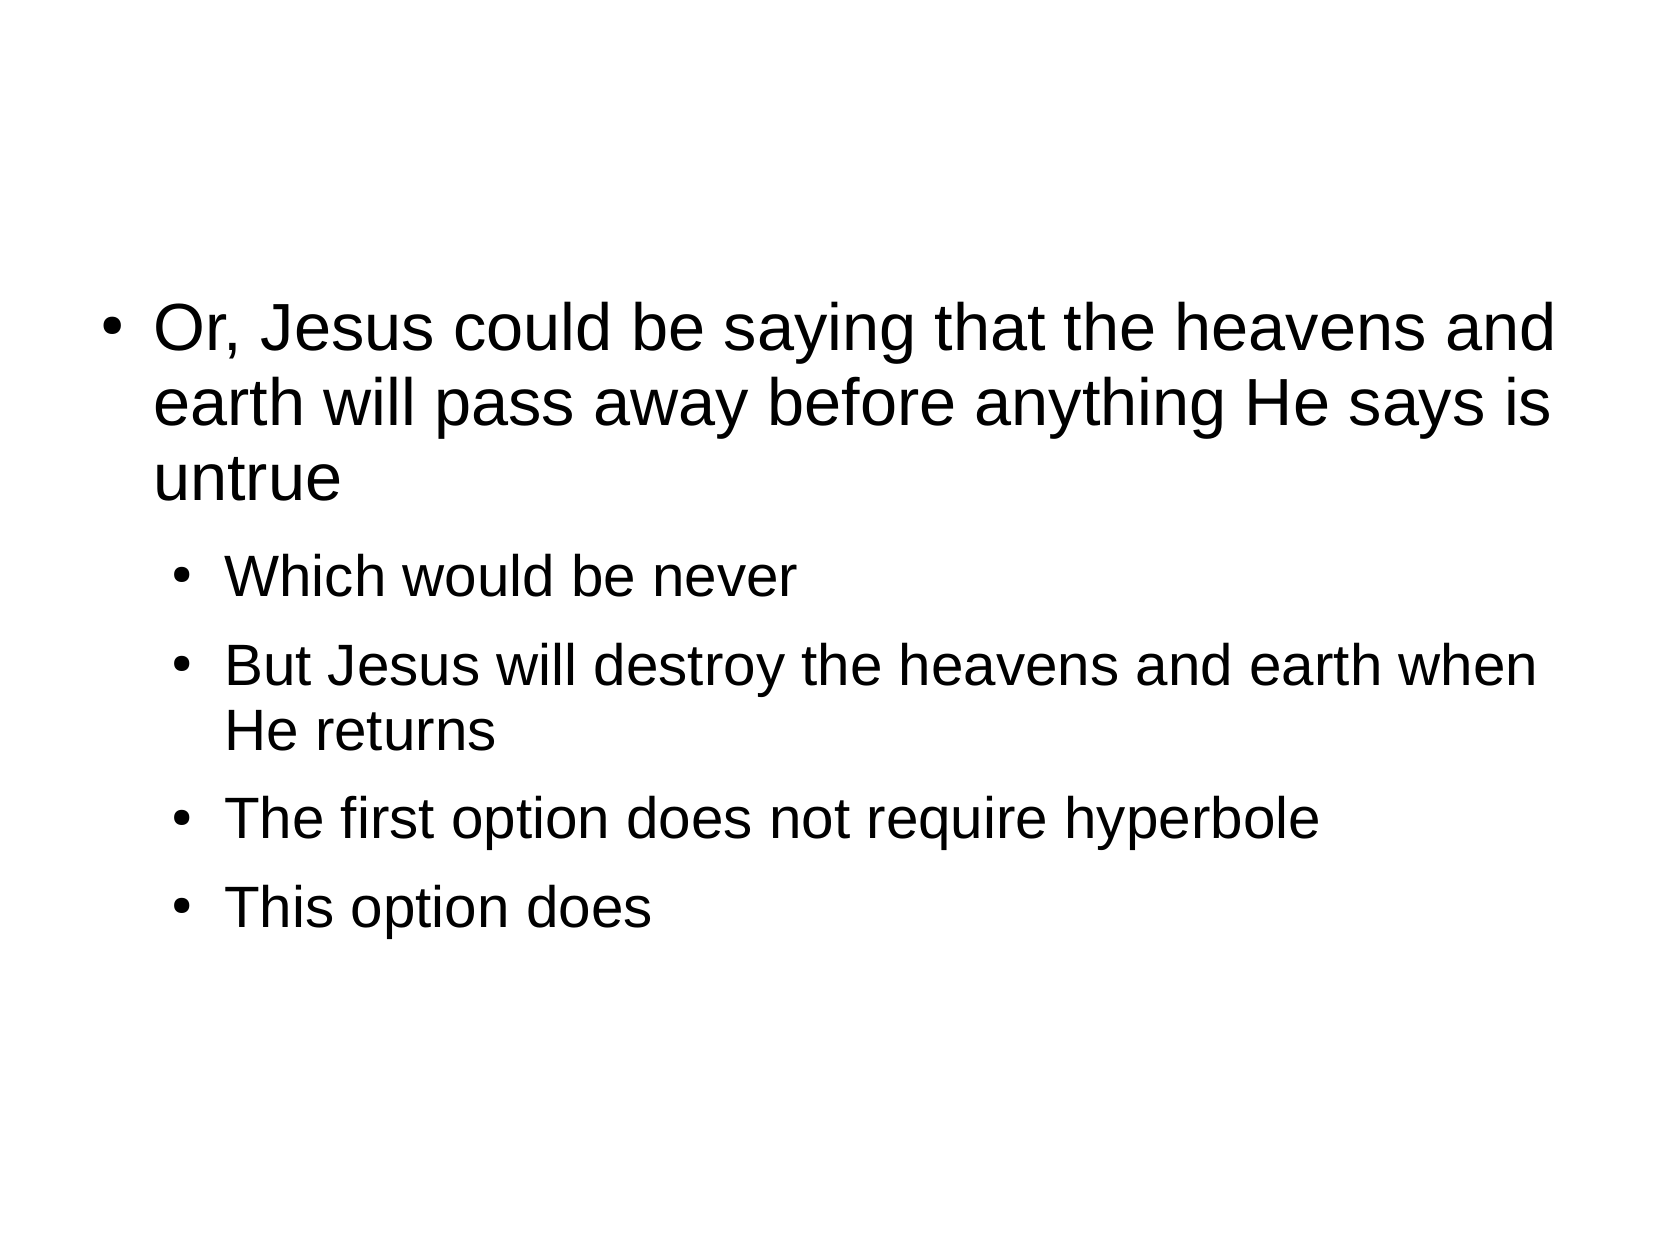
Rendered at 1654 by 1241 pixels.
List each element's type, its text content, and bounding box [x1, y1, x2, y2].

list Or, Jesus could be saying that the heavens and earth will pass away before anything He says is untrue Which would be never But Jesus will destroy the heavens and earth when He returns The first option does not require hyperbole This option does [82, 290, 1571, 1010]
